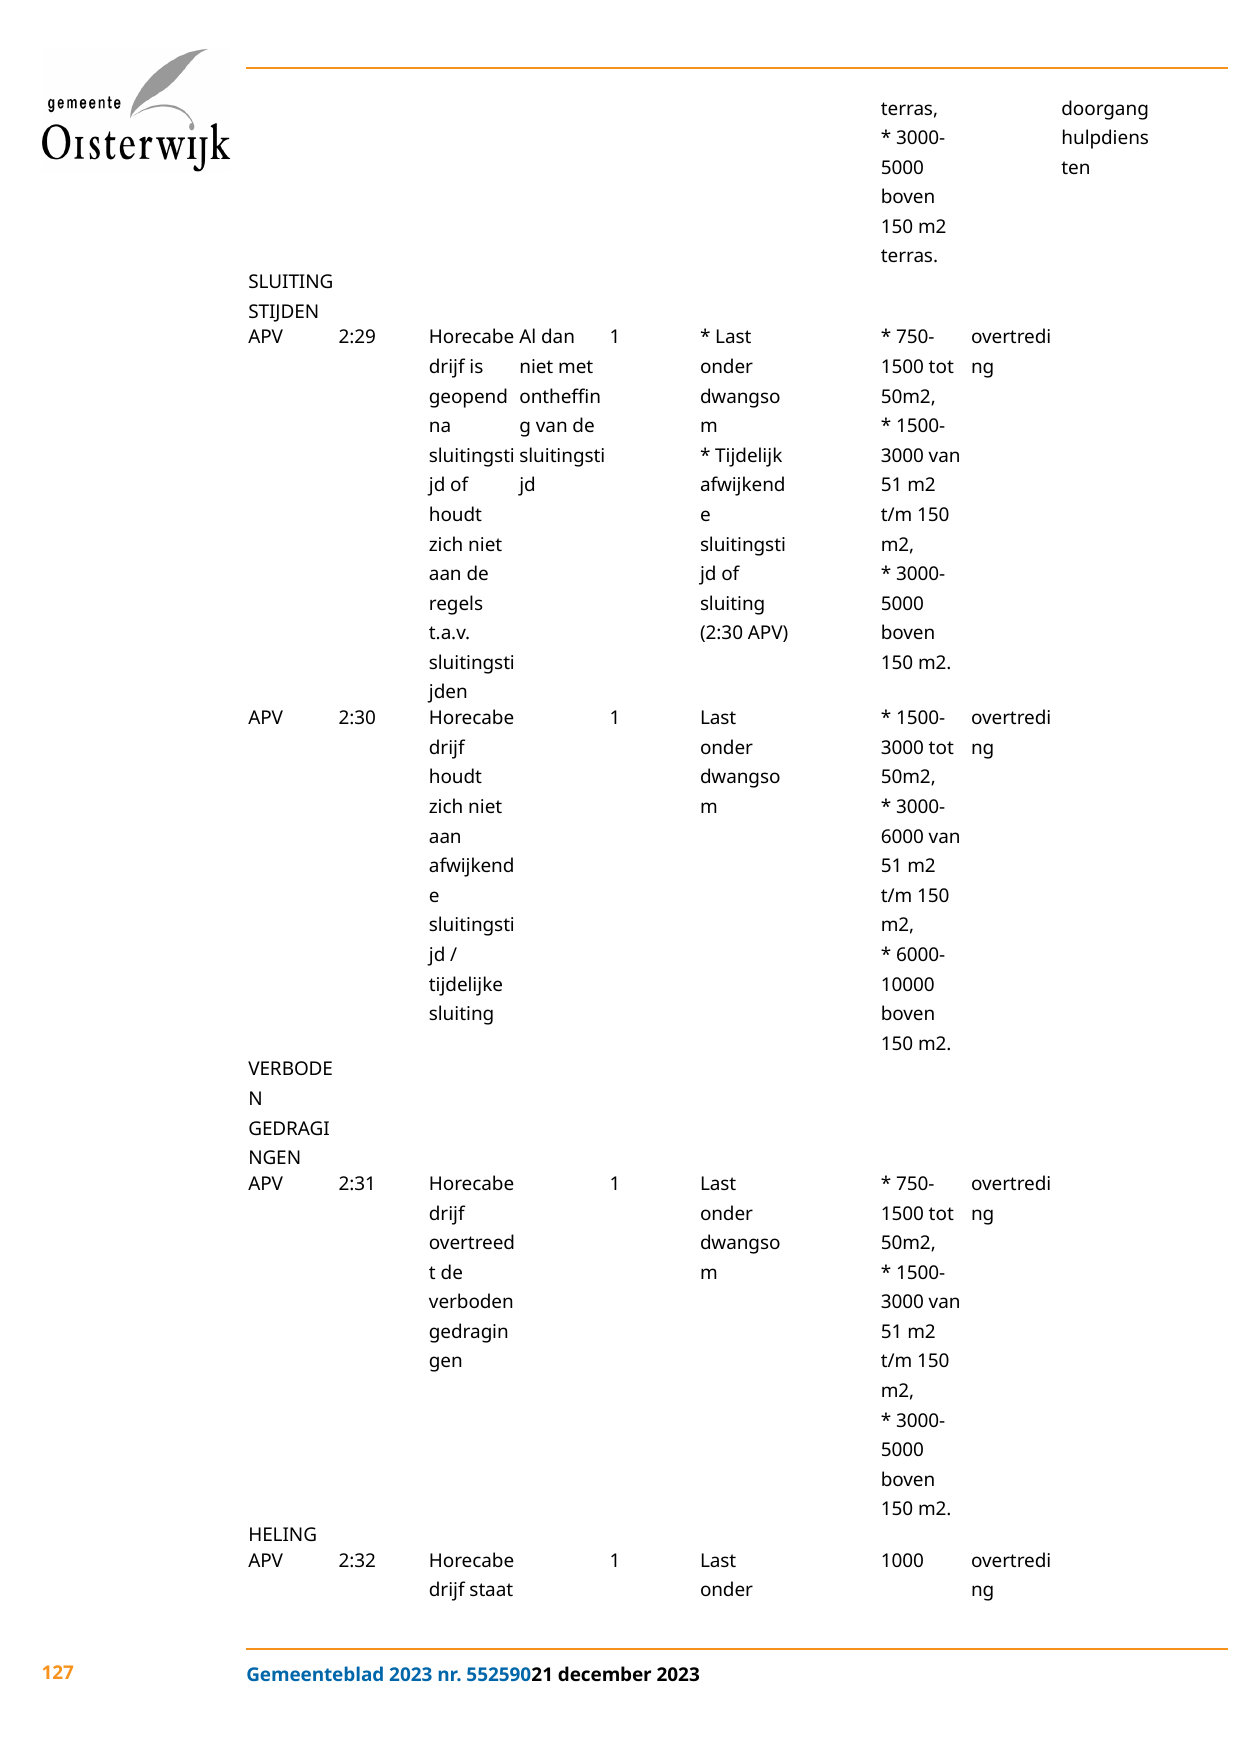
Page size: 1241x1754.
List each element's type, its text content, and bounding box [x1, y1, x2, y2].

table_cell [700, 269, 790, 324]
table_cell 1 [609, 705, 700, 1056]
table_cell 2:30 [338, 705, 429, 1056]
table_cell [248, 95, 338, 268]
table_cell [1061, 269, 1152, 324]
table_cell [790, 705, 881, 1056]
table_cell Horecabedrijf houdt zich niet aan afwijkende sluitingstijd / tijdelijke sluiting [429, 705, 519, 1056]
table_cell [790, 1521, 881, 1547]
table_cell Al dan niet met ontheffing van de sluitingstijd [519, 324, 609, 704]
table_cell Horecabedrijf staat [429, 1547, 519, 1602]
table_cell [519, 1521, 609, 1547]
table_cell [790, 95, 881, 268]
table_cell 1 [609, 324, 700, 704]
table_cell [790, 1170, 881, 1521]
table_cell [971, 1521, 1061, 1547]
table_cell [1061, 324, 1152, 704]
table_cell VERBODEN GEDRAGINGEN [248, 1056, 338, 1170]
table_cell [790, 324, 881, 704]
table_cell [609, 269, 700, 324]
table_cell [700, 1056, 790, 1170]
table_cell [338, 269, 429, 324]
table_cell * Last onder dwangsom * Tijdelijk afwijkende sluitingstijd of sluiting (2:30 APV) [700, 324, 790, 704]
table_cell 1000 [881, 1547, 971, 1602]
table_cell [519, 1056, 609, 1170]
table_cell [881, 269, 971, 324]
table_cell [338, 1521, 429, 1547]
table_cell APV [248, 1170, 338, 1521]
table_cell HELING [248, 1521, 338, 1547]
table_cell [519, 95, 609, 268]
table_cell overtreding [971, 1547, 1061, 1602]
table_cell [700, 95, 790, 268]
table_cell overtreding [971, 324, 1061, 704]
table_cell doorgang hulpdiensten [1061, 95, 1152, 268]
table_cell [519, 1170, 609, 1521]
table_cell [429, 1521, 519, 1547]
table_cell 1 [609, 1170, 700, 1521]
table_cell overtreding [971, 705, 1061, 1056]
table_cell [1061, 1547, 1152, 1602]
table_cell [519, 269, 609, 324]
table_cell 1 [609, 1547, 700, 1602]
table_cell [1061, 1056, 1152, 1170]
table_cell Last onder [700, 1547, 790, 1602]
table_cell [1061, 1170, 1152, 1521]
table_cell [609, 1056, 700, 1170]
table_cell [971, 95, 1061, 268]
table_cell [700, 1521, 790, 1547]
table_cell [429, 1056, 519, 1170]
table_cell APV [248, 705, 338, 1056]
table_cell [338, 95, 429, 268]
table_cell [790, 1056, 881, 1170]
table_cell [429, 269, 519, 324]
table_cell Horecabedrijf overtreedt de verboden gedragingen [429, 1170, 519, 1521]
table_cell Horecabedrijf is geopend na sluitingstijd of houdt zich niet aan de regels t.a.v. sluitingstijden [429, 324, 519, 704]
table_cell 2:29 [338, 324, 429, 704]
table_cell * 750-1500 tot 50m2, * 1500-3000 van 51 m2 t/m 150 m2, * 3000-5000 boven 150 m2. [881, 324, 971, 704]
table_cell [609, 95, 700, 268]
table_cell [338, 1056, 429, 1170]
table_cell * 750-1500 tot 50m2, * 1500-3000 van 51 m2 t/m 150 m2, * 3000-5000 boven 150 m2. [881, 1170, 971, 1521]
table_cell 2:32 [338, 1547, 429, 1602]
table_cell Last onder dwangsom [700, 705, 790, 1056]
table_cell [790, 1547, 881, 1602]
table_cell [971, 269, 1061, 324]
table_cell [519, 705, 609, 1056]
table_cell [971, 1056, 1061, 1170]
table_cell [1061, 705, 1152, 1056]
table_cell APV [248, 324, 338, 704]
table_cell 2:31 [338, 1170, 429, 1521]
table_cell Last onder dwangsom [700, 1170, 790, 1521]
table_cell overtreding [971, 1170, 1061, 1521]
picture [41, 47, 231, 172]
table_cell [881, 1521, 971, 1547]
table_cell terras, * 3000-5000 boven 150 m2 terras. [881, 95, 971, 268]
table_cell APV [248, 1547, 338, 1602]
table_cell SLUITINGSTIJDEN [248, 269, 338, 324]
table_cell [429, 95, 519, 268]
table_cell [790, 269, 881, 324]
table_cell [519, 1547, 609, 1602]
table_cell [1061, 1521, 1152, 1547]
table_cell [609, 1521, 700, 1547]
table_cell * 1500-3000 tot 50m2, * 3000-6000 van 51 m2 t/m 150 m2, * 6000-10000 boven 150 m2. [881, 705, 971, 1056]
table_cell [881, 1056, 971, 1170]
